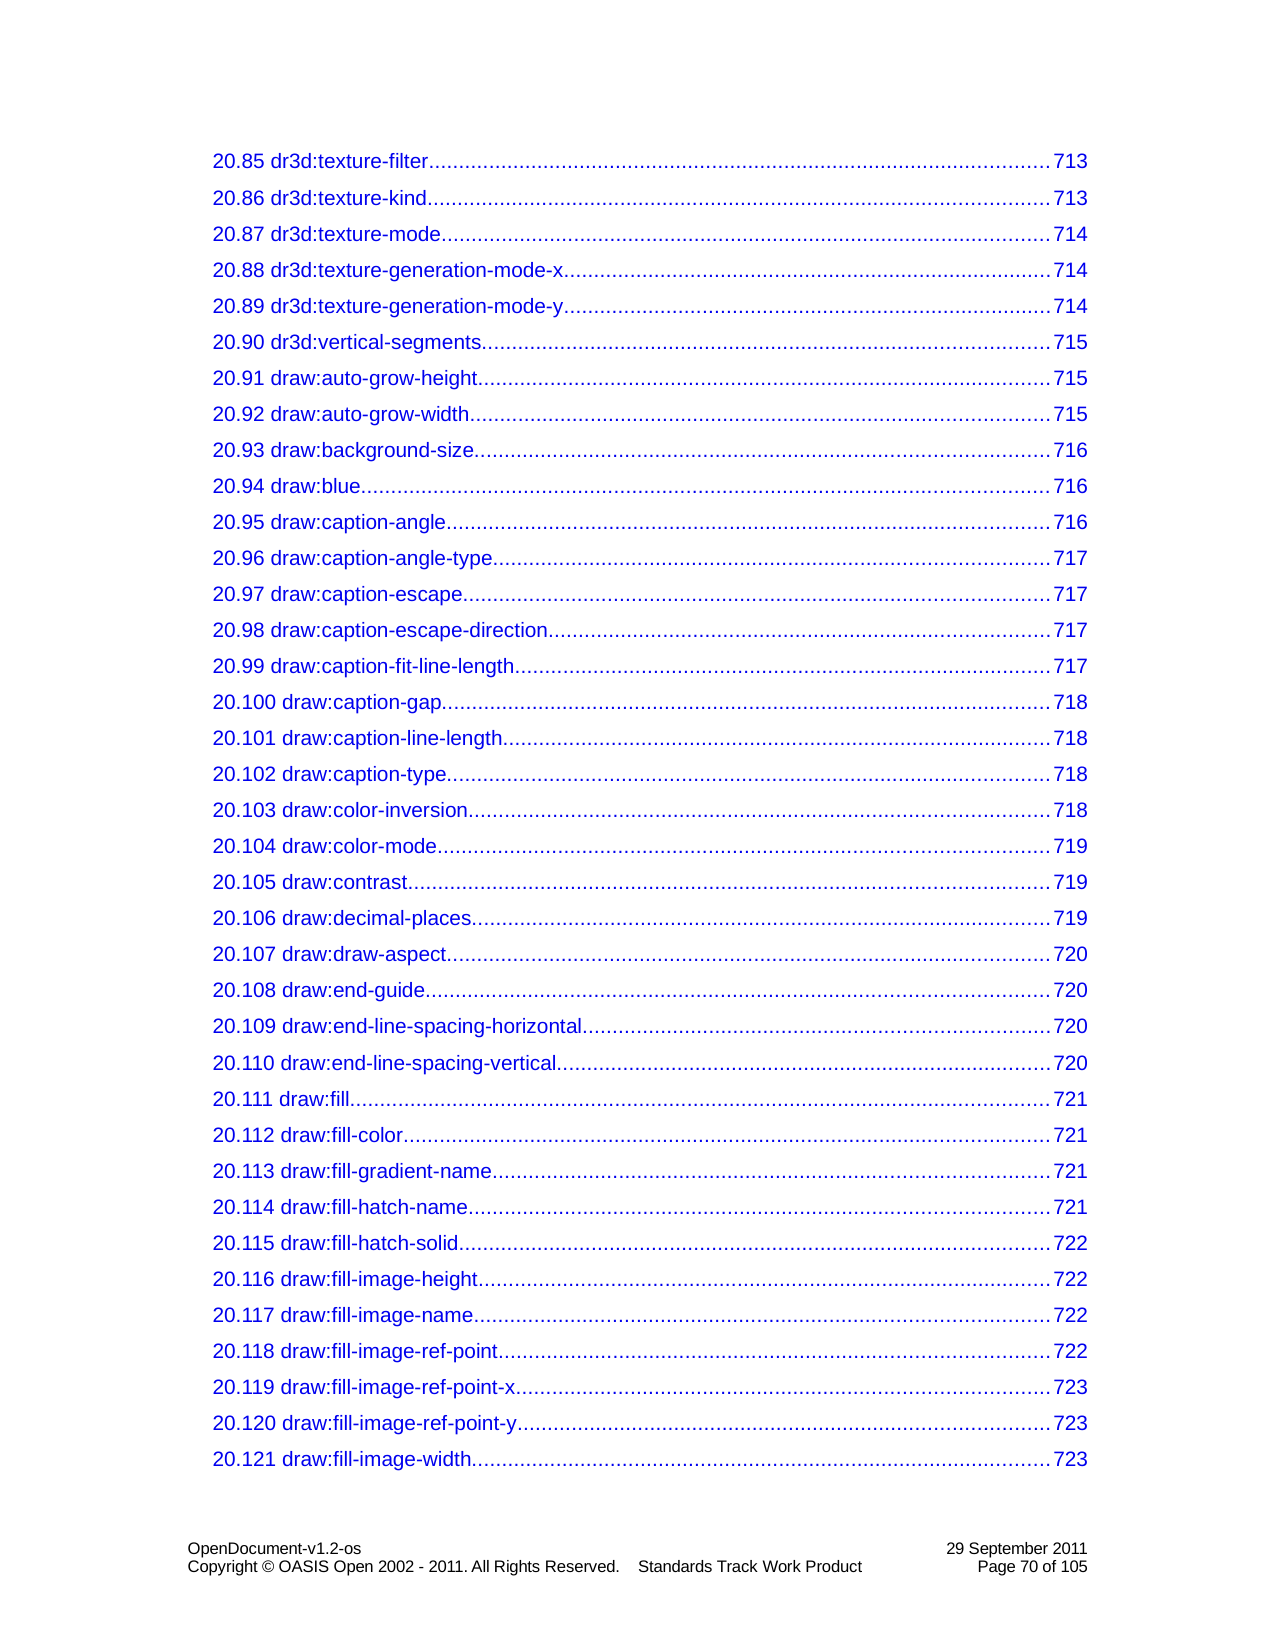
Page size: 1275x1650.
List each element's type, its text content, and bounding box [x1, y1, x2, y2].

text 20.99 draw:caption-fit-line-length 717 [212, 654, 1088, 678]
text 20.115 draw:fill-hatch-solid 722 [212, 1231, 1088, 1255]
text 20.105 draw:contrast 719 [212, 871, 1088, 894]
text 20.87 dr3d:texture-mode 714 [212, 222, 1088, 246]
text 20.110 draw:end-line-spacing-vertical 720 [212, 1051, 1088, 1074]
text 20.101 draw:caption-line-length 718 [212, 727, 1088, 750]
text 20.102 draw:caption-type 718 [212, 763, 1088, 786]
text 20.85 dr3d:texture-filter 713 [212, 150, 1088, 173]
text 20.96 draw:caption-angle-type 717 [212, 546, 1088, 570]
text 20.104 draw:color-mode 719 [212, 835, 1088, 858]
text 20.113 draw:fill-gradient-name 721 [212, 1159, 1088, 1183]
text 20.121 draw:fill-image-width 723 [212, 1447, 1088, 1471]
text 20.90 dr3d:vertical-segments 715 [212, 330, 1088, 354]
text 20.109 draw:end-line-spacing-horizontal 720 [212, 1015, 1088, 1038]
text 20.114 draw:fill-hatch-name 721 [212, 1195, 1088, 1219]
text 20.93 draw:background-size 716 [212, 438, 1088, 462]
text 20.86 dr3d:texture-kind 713 [212, 186, 1088, 209]
text 20.88 dr3d:texture-generation-mode-x 714 [212, 258, 1088, 282]
text 20.107 draw:draw-aspect 720 [212, 943, 1088, 966]
text 20.112 draw:fill-color 721 [212, 1123, 1088, 1147]
text 20.100 draw:caption-gap 718 [212, 691, 1088, 714]
text 20.97 draw:caption-escape 717 [212, 582, 1088, 606]
text 20.103 draw:color-inversion 718 [212, 799, 1088, 822]
text 20.106 draw:decimal-places 719 [212, 907, 1088, 930]
text 20.94 draw:blue 716 [212, 474, 1088, 498]
text 20.92 draw:auto-grow-width 715 [212, 402, 1088, 426]
text 20.119 draw:fill-image-ref-point-x 723 [212, 1375, 1088, 1399]
text 20.95 draw:caption-angle 716 [212, 510, 1088, 534]
text 20.91 draw:auto-grow-height 715 [212, 366, 1088, 390]
text 20.117 draw:fill-image-name 722 [212, 1303, 1088, 1327]
text 20.111 draw:fill 721 [212, 1087, 1088, 1111]
text 20.108 draw:end-guide 720 [212, 979, 1088, 1002]
text 20.120 draw:fill-image-ref-point-y 723 [212, 1411, 1088, 1435]
text 20.118 draw:fill-image-ref-point 722 [212, 1339, 1088, 1363]
text 20.116 draw:fill-image-height 722 [212, 1267, 1088, 1291]
text 20.98 draw:caption-escape-direction 717 [212, 618, 1088, 642]
text 20.89 dr3d:texture-generation-mode-y 714 [212, 294, 1088, 318]
